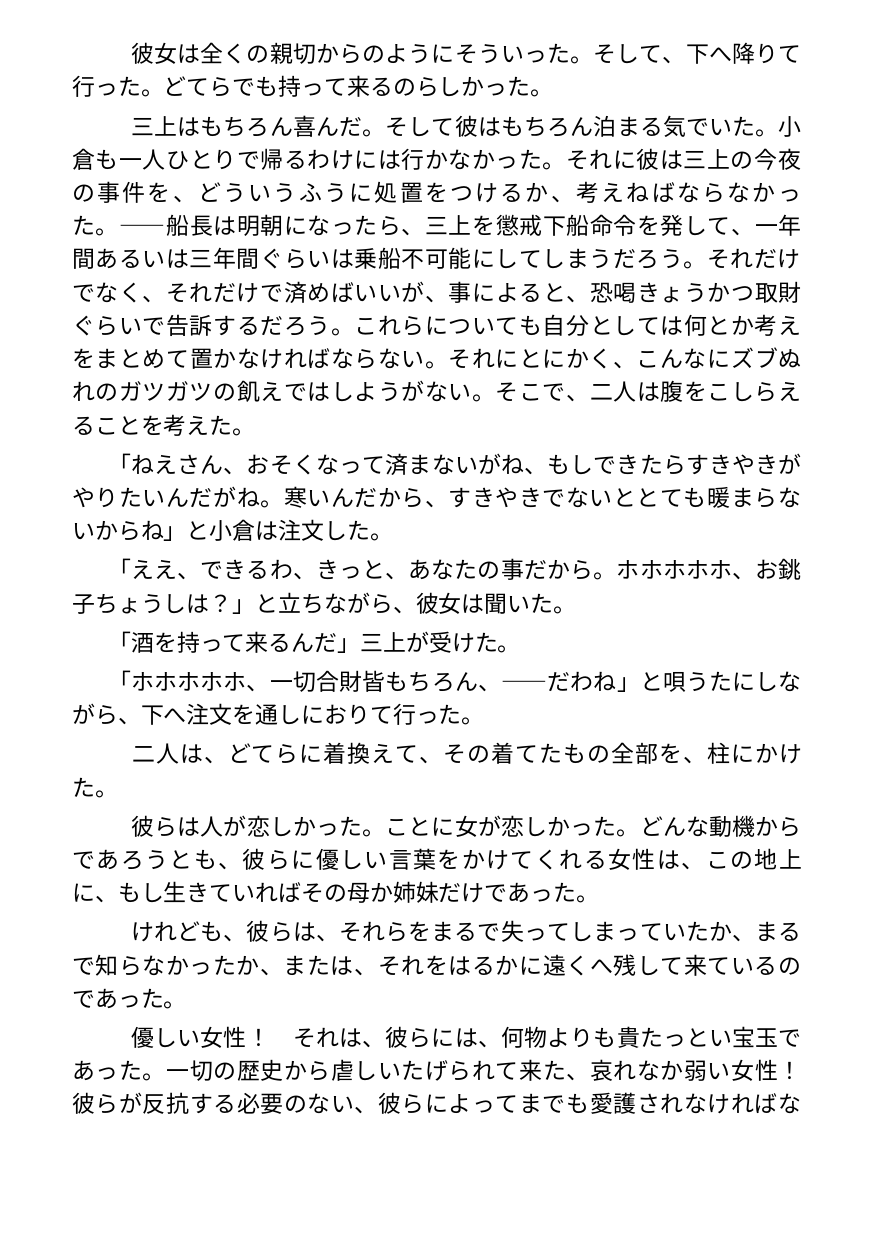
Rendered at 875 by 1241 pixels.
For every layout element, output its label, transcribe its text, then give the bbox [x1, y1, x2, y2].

text 彼女は全くの親切からのようにそういった。そして、下へ降りて行った。どてらでも持って来るのらしかった。 [72, 36, 802, 102]
text 「ええ、できるわ、きっと、あなたの事だから。ホホホホホ、お銚子ちょうしは？」と立ちながら、彼女は聞いた。 [72, 552, 802, 619]
text 彼らは人が恋しかった。ことに女が恋しかった。どんな動機からであろうとも、彼らに優しい言葉をかけてくれる女性は、この地上に、もし生きていればその母か姉妹だけであった。 [72, 809, 802, 908]
text 二人は、どてらに着換えて、その着てたもの全部を、柱にかけた。 [72, 736, 802, 803]
text 三上はもちろん喜んだ。そして彼はもちろん泊まる気でいた。小倉も一人ひとりで帰るわけには行かなかった。それに彼は三上の今夜の事件を、どういうふうに処置をつけるか、考えねばならなかった。――船長は明朝になったら、三上を懲戒下船命令を発して、一年間あるいは三年間ぐらいは乗船不可能にしてしまうだろう。それだけでなく、それだけで済めばいいが、事によると、恐喝きょうかつ取財ぐらいで告訴するだろう。これらについても自分としては何とか考えをまとめて置かなければならない。それにとにかく、こんなにズブぬれのガツガツの飢えではしようがない。そこで、二人は腹をこしらえることを考えた。 [72, 108, 802, 441]
text 優しい女性！ それは、彼らには、何物よりも貴たっとい宝玉であった。一切の歴史から虐しいたげられて来た、哀れなか弱い女性！ 彼らが反抗する必要のない、彼らによってまでも愛護されなければな [72, 1020, 802, 1119]
text 「酒を持って来るんだ」三上が受けた。 [72, 625, 802, 658]
text 「ホホホホホ、一切合財皆もちろん、――だわね」と唄うたにしながら、下へ注文を通しにおりて行った。 [72, 664, 802, 730]
text 「ねえさん、おそくなって済まないがね、もしできたらすきやきがやりたいんだがね。寒いんだから、すきやきでないととても暖まらないからね」と小倉は注文した。 [72, 447, 802, 546]
text けれども、彼らは、それらをまるで失ってしまっていたか、まるで知らなかったか、または、それをはるかに遠くへ残して来ているのであった。 [72, 914, 802, 1014]
